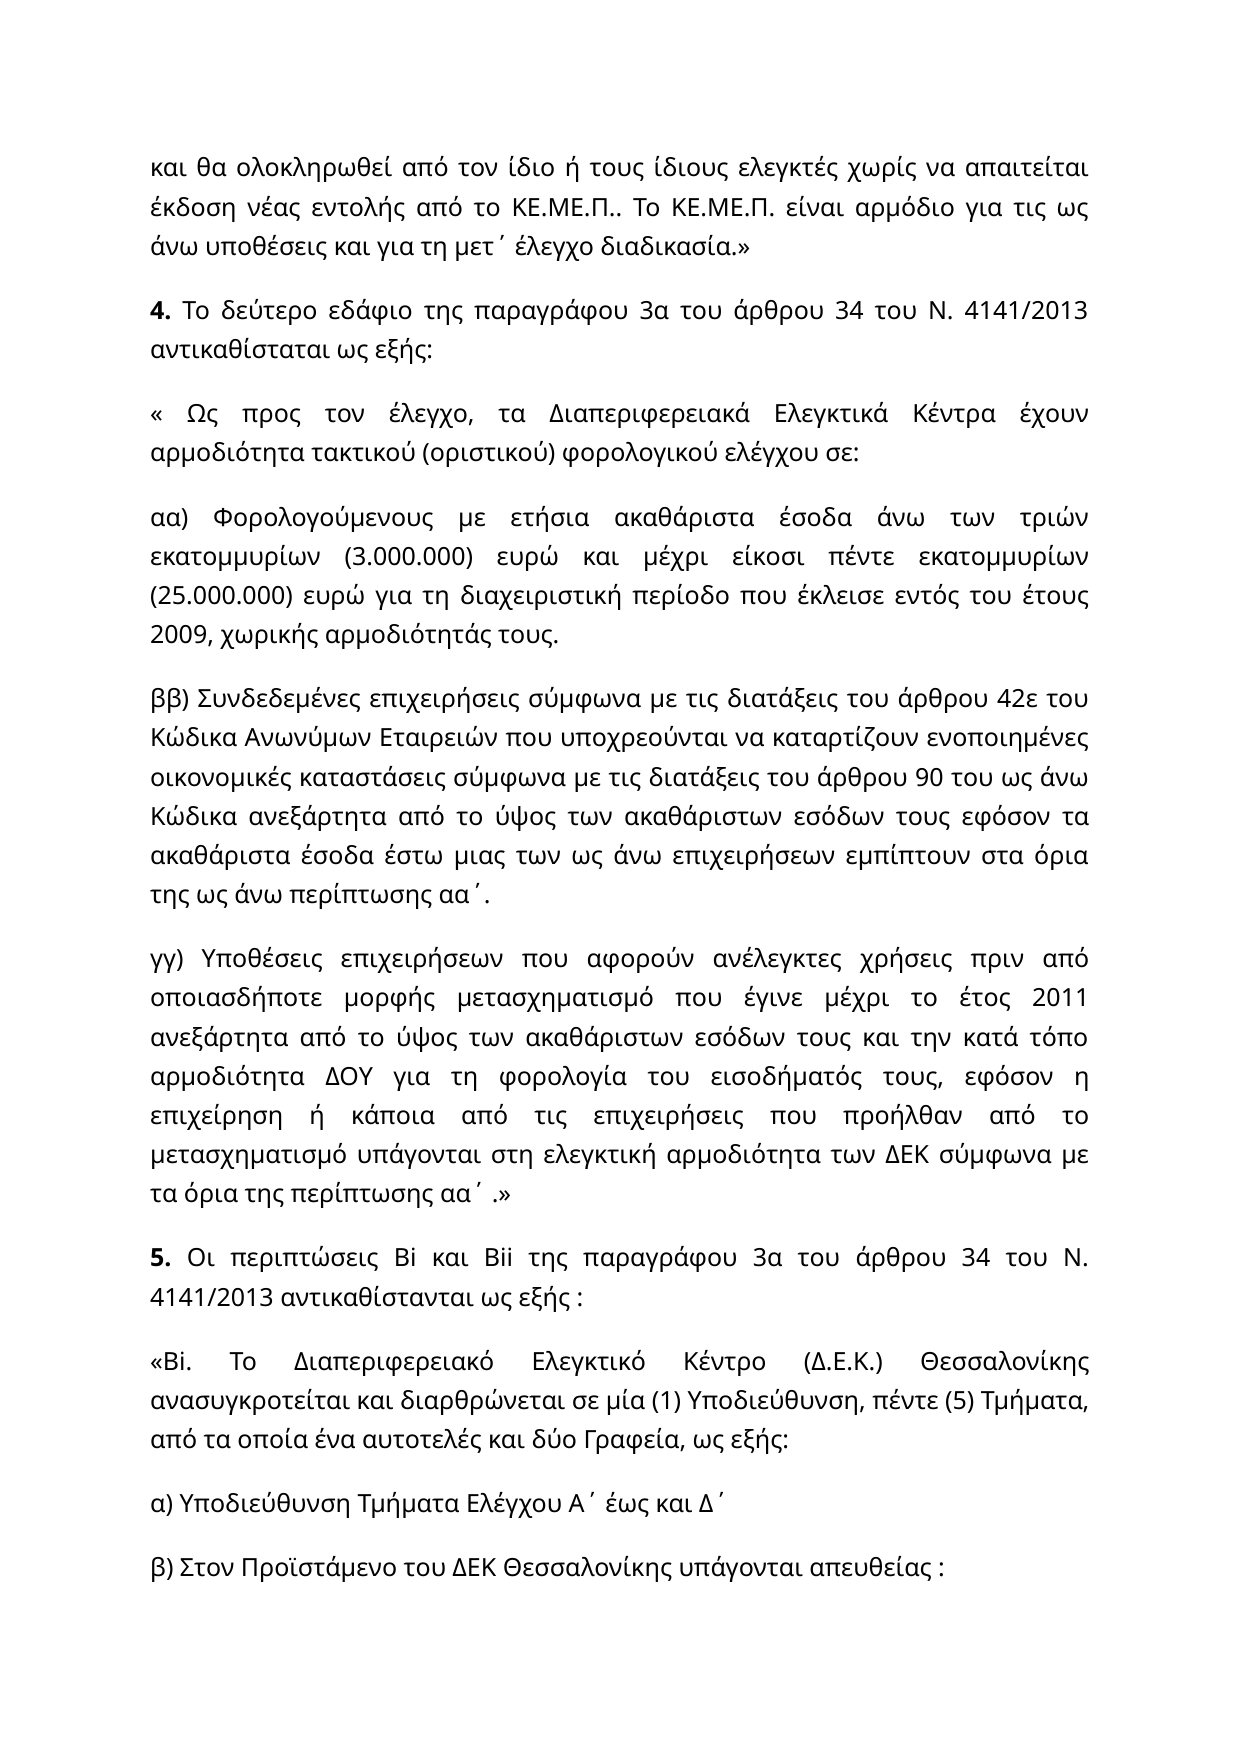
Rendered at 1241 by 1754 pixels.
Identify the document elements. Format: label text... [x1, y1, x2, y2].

text 4. Το δεύτερο εδάφιο της παραγράφου 3α του άρθρου 34 του Ν. 4141/2013 αντικαθίσταται ως εξής: [150, 292, 1090, 366]
text ββ) Συνδεδεμένες επιχειρήσεις σύμφωνα με τις διατάξεις του άρθρου 42ε του Κώδικα Ανωνύμων Εταιρειών που υποχρεούνται να καταρτίζουν ενοποιημένες οικονομικές καταστάσεις σύμφωνα με τις διατάξεις του άρθρου 90 του ως άνω Κώδικα ανεξάρτητα από το ύψος των ακαθάριστων εσόδων τους εφόσον τα ακαθάριστα έσοδα έστω μιας των ως άνω επιχειρήσεων εμπίπτουν στα όρια της ως άνω περίπτωσης αα΄. [150, 681, 1090, 911]
text γγ) Υποθέσεις επιχειρήσεων που αφορούν ανέλεγκτες χρήσεις πριν από οποιασδήποτε μορφής μετασχηματισμό που έγινε μέχρι το έτος 2011 ανεξάρτητα από το ύψος των ακαθάριστων εσόδων τους και την κατά τόπο αρμοδιότητα ΔΟΥ για τη φορολογία του εισοδήματός τους, εφόσον η επιχείρηση ή κάποια από τις επιχειρήσεις που προήλθαν από το μετασχηματισμό υπάγονται στη ελεγκτική αρμοδιότητα των ΔΕΚ σύμφωνα με τα όρια της περίπτωσης αα΄ .» [150, 941, 1090, 1210]
text και θα ολοκληρωθεί από τον ίδιο ή τους ίδιους ελεγκτές χωρίς να απαιτείται έκδοση νέας εντολής από το ΚΕ.ΜΕ.Π.. Το ΚΕ.ΜΕ.Π. είναι αρμόδιο για τις ως άνω υποθέσεις και για τη μετ΄ έλεγχο διαδικασία.» [150, 150, 1090, 262]
text «Βi. Το Διαπεριφερειακό Ελεγκτικό Κέντρο (Δ.Ε.Κ.) Θεσσαλονίκης ανασυγκροτείται και διαρθρώνεται σε μία (1) Υποδιεύθυνση, πέντε (5) Τμήματα, από τα οποία ένα αυτοτελές και δύο Γραφεία, ως εξής: [150, 1343, 1090, 1456]
text 5. Οι περιπτώσεις Βi και Βii της παραγράφου 3α του άρθρου 34 του Ν. 4141/2013 αντικαθίστανται ως εξής : [150, 1240, 1090, 1313]
text α) Υποδιεύθυνση Τμήματα Ελέγχου Α΄ έως και Δ΄ [150, 1486, 1090, 1520]
text αα) Φορολογούμενους με ετήσια ακαθάριστα έσοδα άνω των τριών εκατομμυρίων (3.000.000) ευρώ και μέχρι είκοσι πέντε εκατομμυρίων (25.000.000) ευρώ για τη διαχειριστική περίοδο που έκλεισε εντός του έτους 2009, χωρικής αρμοδιότητάς τους. [150, 499, 1090, 651]
text β) Στον Προϊστάμενο του ΔΕΚ Θεσσαλονίκης υπάγονται απευθείας : [150, 1550, 1090, 1584]
text « Ως προς τον έλεγχο, τα Διαπεριφερειακά Ελεγκτικά Κέντρα έχουν αρμοδιότητα τακτικού (οριστικού) φορολογικού ελέγχου σε: [150, 396, 1090, 469]
